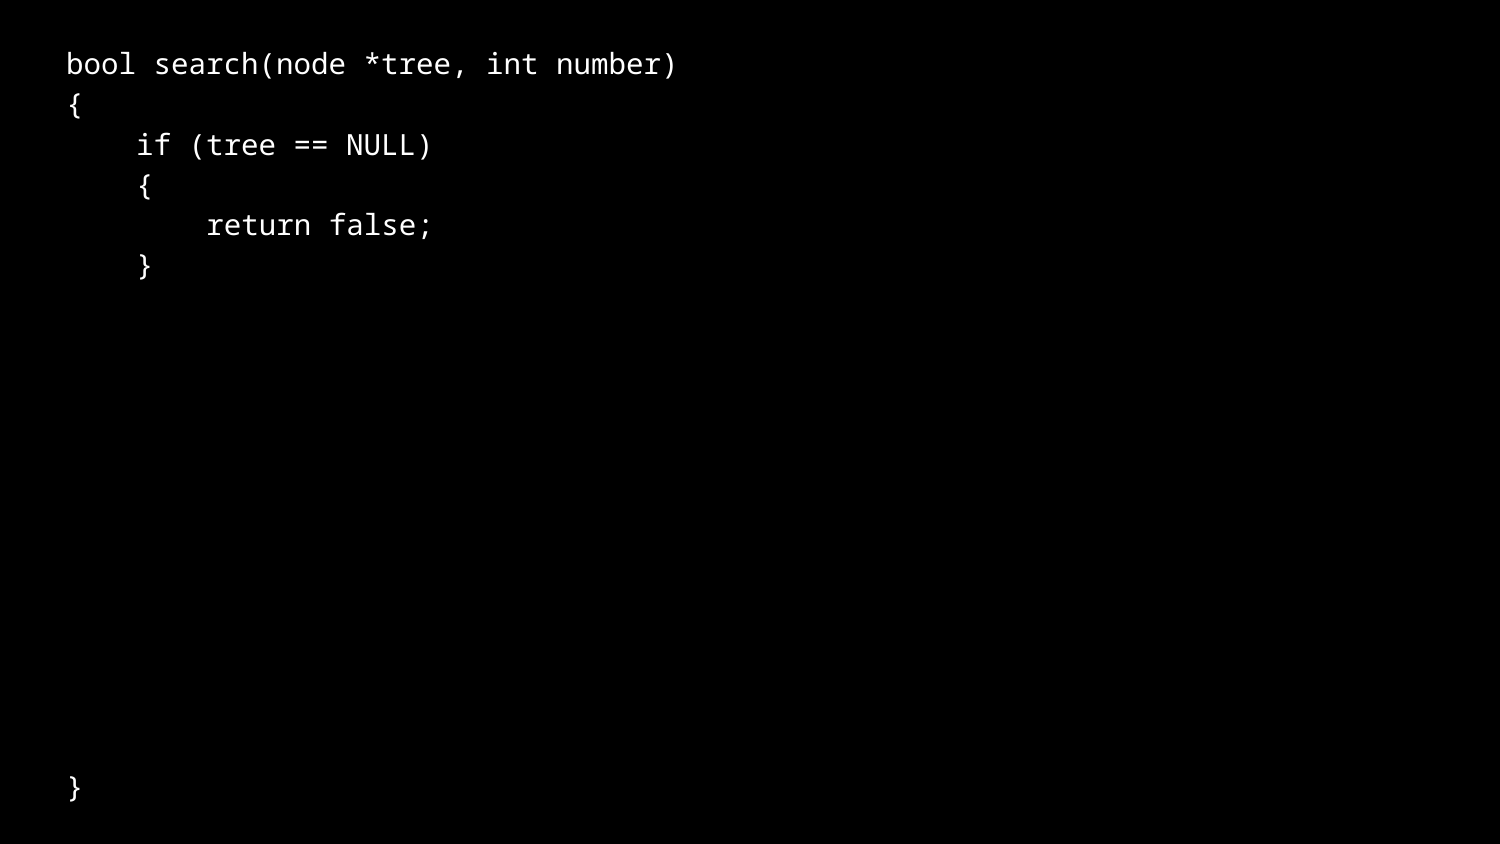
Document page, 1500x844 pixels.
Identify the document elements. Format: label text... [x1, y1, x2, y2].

list bool search(node *tree, int number) { if (tree == NULL) { return false; } else if (number < tree->number) { return search(tree->left, number); } else if (number > tree->number) { return search(tree->right, number); } else if (number == tree->number) { return true; } } [51, 89, 1449, 754]
